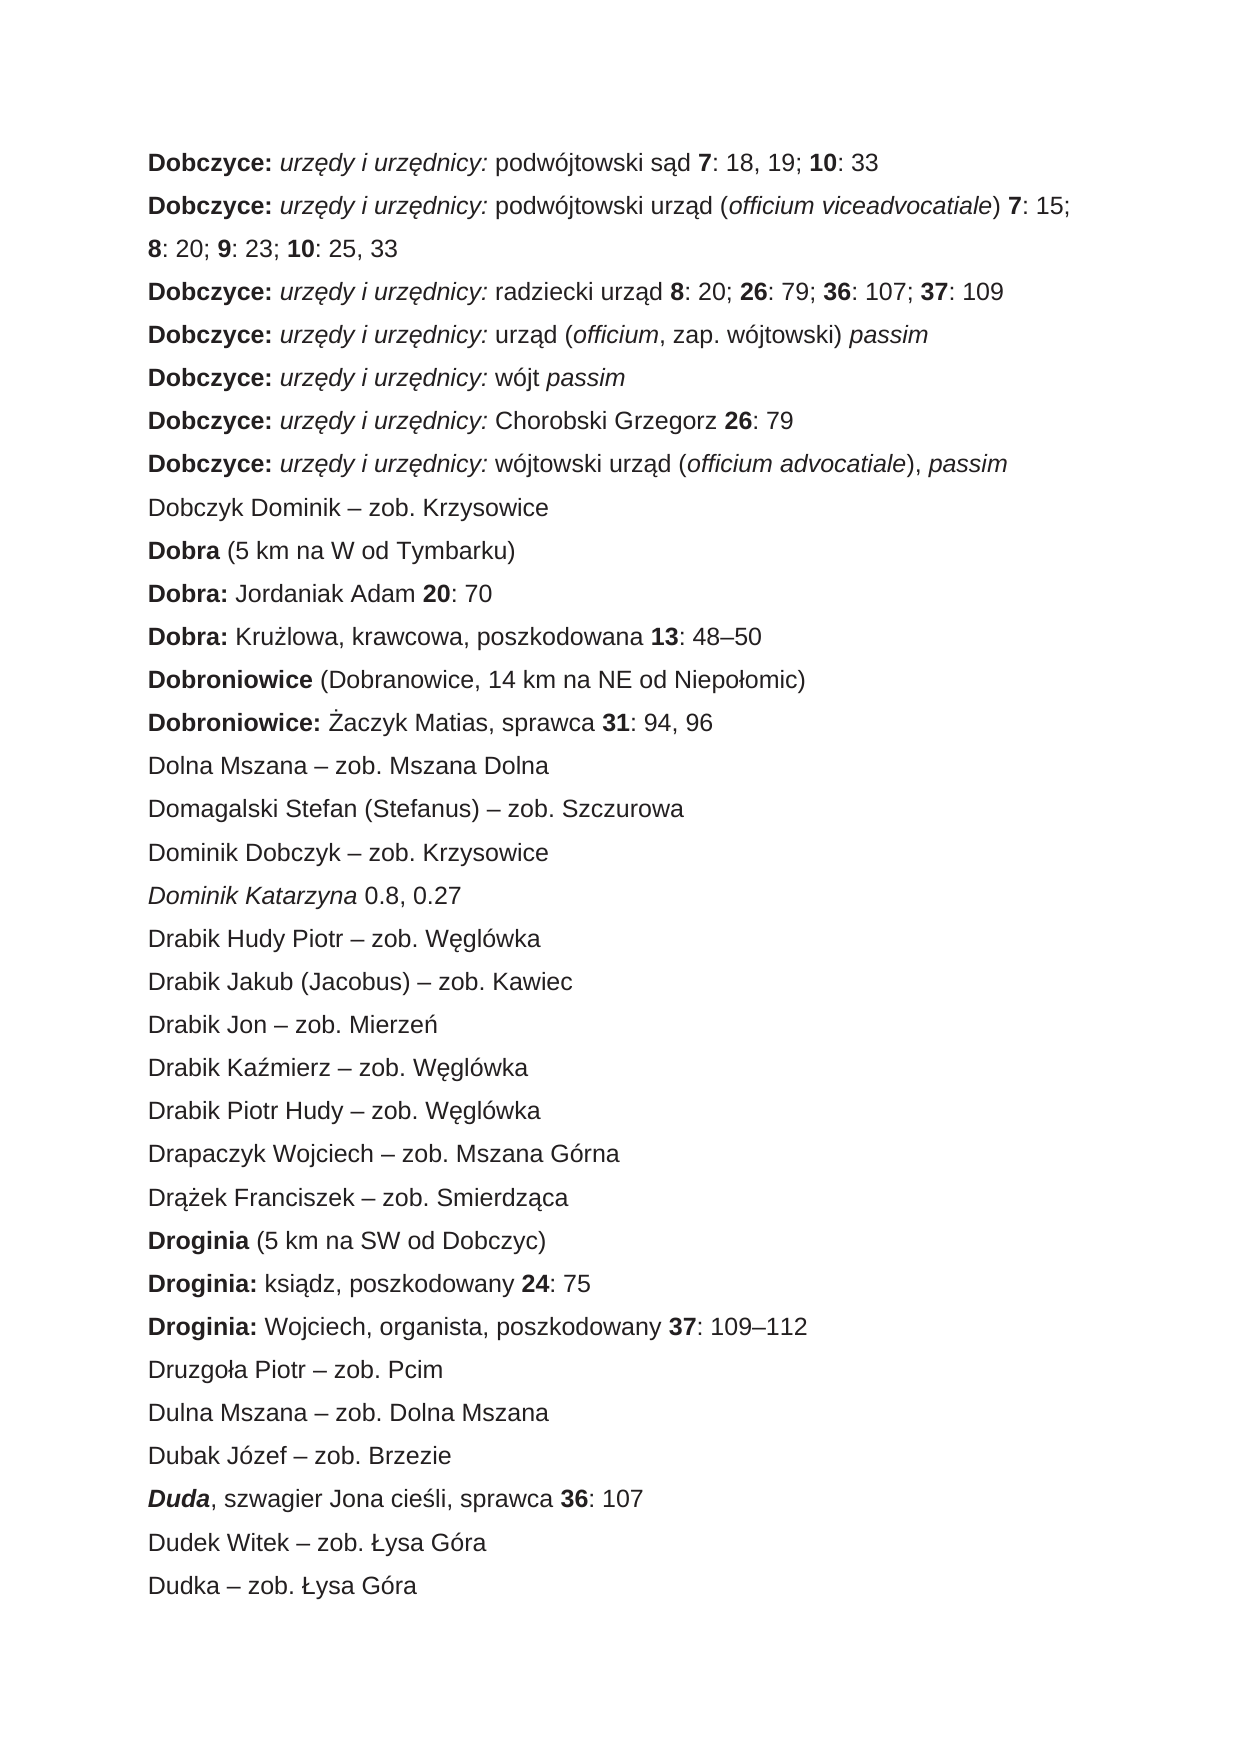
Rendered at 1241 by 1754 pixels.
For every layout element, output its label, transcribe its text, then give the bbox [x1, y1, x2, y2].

text Dobczyce: urzędy i urzędnicy: wójtowski urząd (officium advocatiale), passim [148, 449, 1093, 478]
text Dobra (5 km na W od Tymbarku) [148, 536, 1093, 564]
text Dobczyce: urzędy i urzędnicy: Chorobski Grzegorz 26: 79 [148, 406, 1093, 435]
text Duda, szwagier Jona cieśli, sprawca 36: 107 [148, 1484, 1093, 1513]
text Dobra: Jordaniak Adam 20: 70 [148, 579, 1093, 608]
text Dubak Józef – zob. Brzezie [148, 1441, 1093, 1470]
text Dominik Dobczyk – zob. Krzysowice [148, 838, 1093, 866]
text Dobczyce: urzędy i urzędnicy: wójt passim [148, 363, 1093, 392]
text Drabik Jakub (Jacobus) – zob. Kawiec [148, 967, 1093, 996]
text Dudka – zob. Łysa Góra [148, 1571, 1093, 1599]
text Dobroniowice (Dobranowice, 14 km na NE od Niepołomic) [148, 665, 1093, 694]
text Dobczyce: urzędy i urzędnicy: podwójtowski sąd 7: 18, 19; 10: 33 [148, 148, 1093, 176]
text Droginia: ksiądz, poszkodowany 24: 75 [148, 1269, 1093, 1298]
text Droginia (5 km na SW od Dobczyc) [148, 1226, 1093, 1254]
text Domagalski Stefan (Stefanus) – zob. Szczurowa [148, 794, 1093, 823]
text Dolna Mszana – zob. Mszana Dolna [148, 751, 1093, 780]
text Dobczyce: urzędy i urzędnicy: radziecki urząd 8: 20; 26: 79; 36: 107; 37: 109 [148, 277, 1093, 306]
text Drabik Jon – zob. Mierzeń [148, 1010, 1093, 1039]
text Drapaczyk Wojciech – zob. Mszana Górna [148, 1139, 1093, 1168]
text Dudek Witek – zob. Łysa Góra [148, 1528, 1093, 1556]
text Drabik Piotr Hudy – zob. Węglówka [148, 1096, 1093, 1125]
text Drążek Franciszek – zob. Smierdząca [148, 1183, 1093, 1211]
text Drabik Hudy Piotr – zob. Węglówka [148, 924, 1093, 953]
text Dobczyce: urzędy i urzędnicy: urząd (officium, zap. wójtowski) passim [148, 320, 1093, 349]
text Dobczyk Dominik – zob. Krzysowice [148, 493, 1093, 521]
text Drabik Kaźmierz – zob. Węglówka [148, 1053, 1093, 1082]
text Dobra: Krużlowa, krawcowa, poszkodowana 13: 48–50 [148, 622, 1093, 651]
text Druzgoła Piotr – zob. Pcim [148, 1355, 1093, 1384]
text Dominik Katarzyna 0.8, 0.27 [148, 881, 1093, 909]
text Droginia: Wojciech, organista, poszkodowany 37: 109–112 [148, 1312, 1093, 1341]
text Dulna Mszana – zob. Dolna Mszana [148, 1398, 1093, 1427]
text Dobroniowice: Żaczyk Matias, sprawca 31: 94, 96 [148, 708, 1093, 737]
text Dobczyce: urzędy i urzędnicy: podwójtowski urząd (officium viceadvocatiale) 7: 15; 8: 20; 9: 23; 10: 25, 33 [148, 191, 1093, 263]
